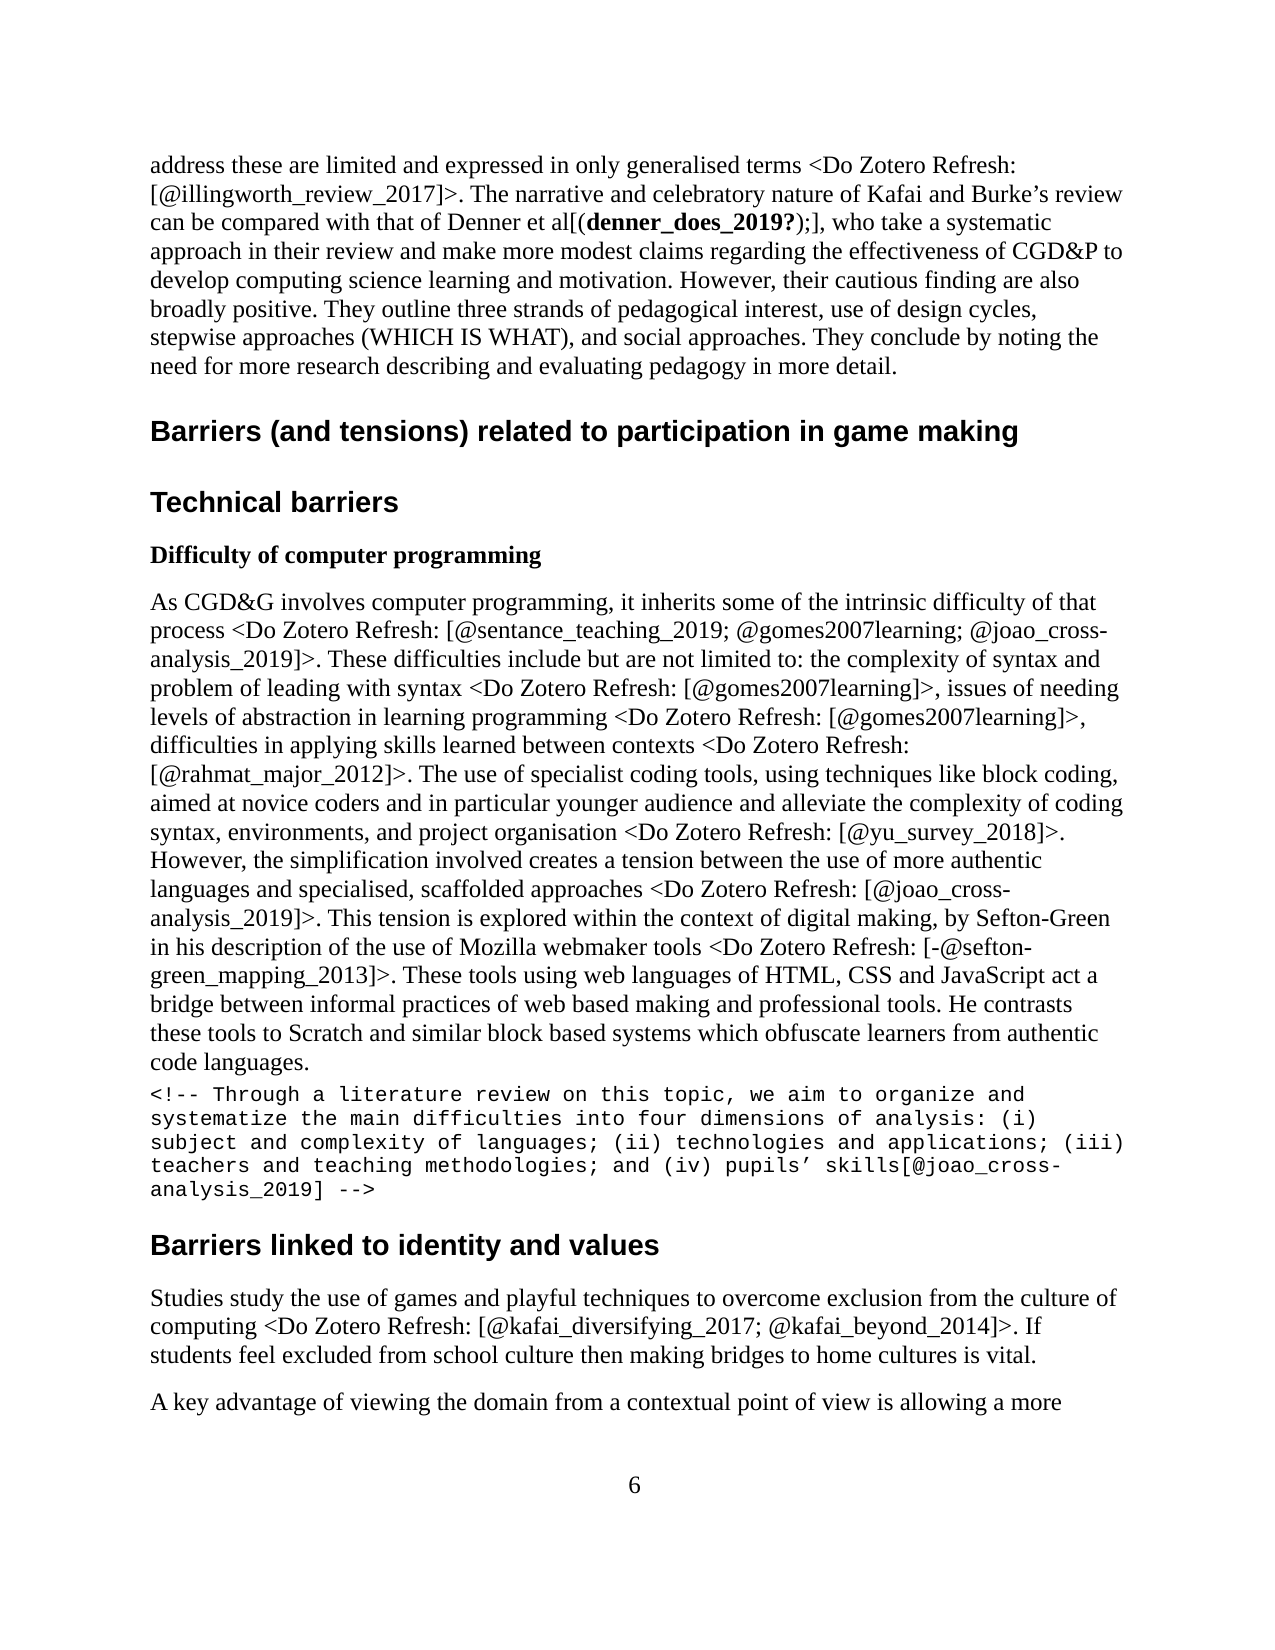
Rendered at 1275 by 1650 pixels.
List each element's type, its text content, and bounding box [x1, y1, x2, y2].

subtitle Technical barriers [150, 485, 1125, 518]
text Studies study the use of games and playful techniques to overcome exclusion from the culture of computing <Do Zotero Refresh: [@kafai_diversifying_2017; @kafai_beyond_2014]>. If students feel excluded from school culture then making bridges to home cultures is vital. [150, 1283, 1125, 1369]
text A key advantage of viewing the domain from a contextual point of view is allowing a more [150, 1387, 1125, 1416]
text As CGD&G involves computer programming, it inherits some of the intrinsic difficulty of that process <Do Zotero Refresh: [@sentance_teaching_2019; @gomes2007learning; @joao_cross-analysis_2019]>. These difficulties include but are not limited to: the complexity of syntax and problem of leading with syntax <Do Zotero Refresh: [@gomes2007learning]>, issues of needing levels of abstraction in learning programming <Do Zotero Refresh: [@gomes2007learning]>, difficulties in applying skills learned between contexts <Do Zotero Refresh: [@rahmat_major_2012]>. The use of specialist coding tools, using techniques like block coding, aimed at novice coders and in particular younger audience and alleviate the complexity of coding syntax, environments, and project organisation <Do Zotero Refresh: [@yu_survey_2018]>. However, the simplification involved creates a tension between the use of more authentic languages and specialised, scaffolded approaches <Do Zotero Refresh: [@joao_cross-analysis_2019]>. This tension is explored within the context of digital making, by Sefton-Green in his description of the use of Mozilla webmaker tools <Do Zotero Refresh: [-@sefton-green_mapping_2013]>. These tools using web languages of HTML, CSS and JavaScript act a bridge between informal practices of web based making and professional tools. He contrasts these tools to Scratch and similar block based systems which obfuscate learners from authentic code languages. [150, 587, 1125, 1075]
subtitle Barriers linked to identity and values [150, 1228, 1125, 1261]
text Difficulty of computer programming [150, 540, 1125, 569]
text <!-- Through a literature review on this topic, we aim to organize and systematize the main difficulties into four dimensions of analysis: (i) subject and complexity of languages; (ii) technologies and applications; (iii) teachers and teaching methodologies; and (iv) pupils’ skills[@joao_cross-analysis_2019] --> [150, 1084, 1125, 1203]
subtitle Barriers (and tensions) related to participation in game making [150, 414, 1125, 447]
text address these are limited and expressed in only generalised terms <Do Zotero Refresh: [@illingworth_review_2017]>. The narrative and celebratory nature of Kafai and Burke’s review can be compared with that of Denner et al[(denner_does_2019?);], who take a systematic approach in their review and make more modest claims regarding the effectiveness of CGD&P to develop computing science learning and motivation. However, their cautious finding are also broadly positive. They outline three strands of pedagogical interest, use of design cycles, stepwise approaches (WHICH IS WHAT), and social approaches. They conclude by noting the need for more research describing and evaluating pedagogy in more detail. [150, 150, 1125, 380]
